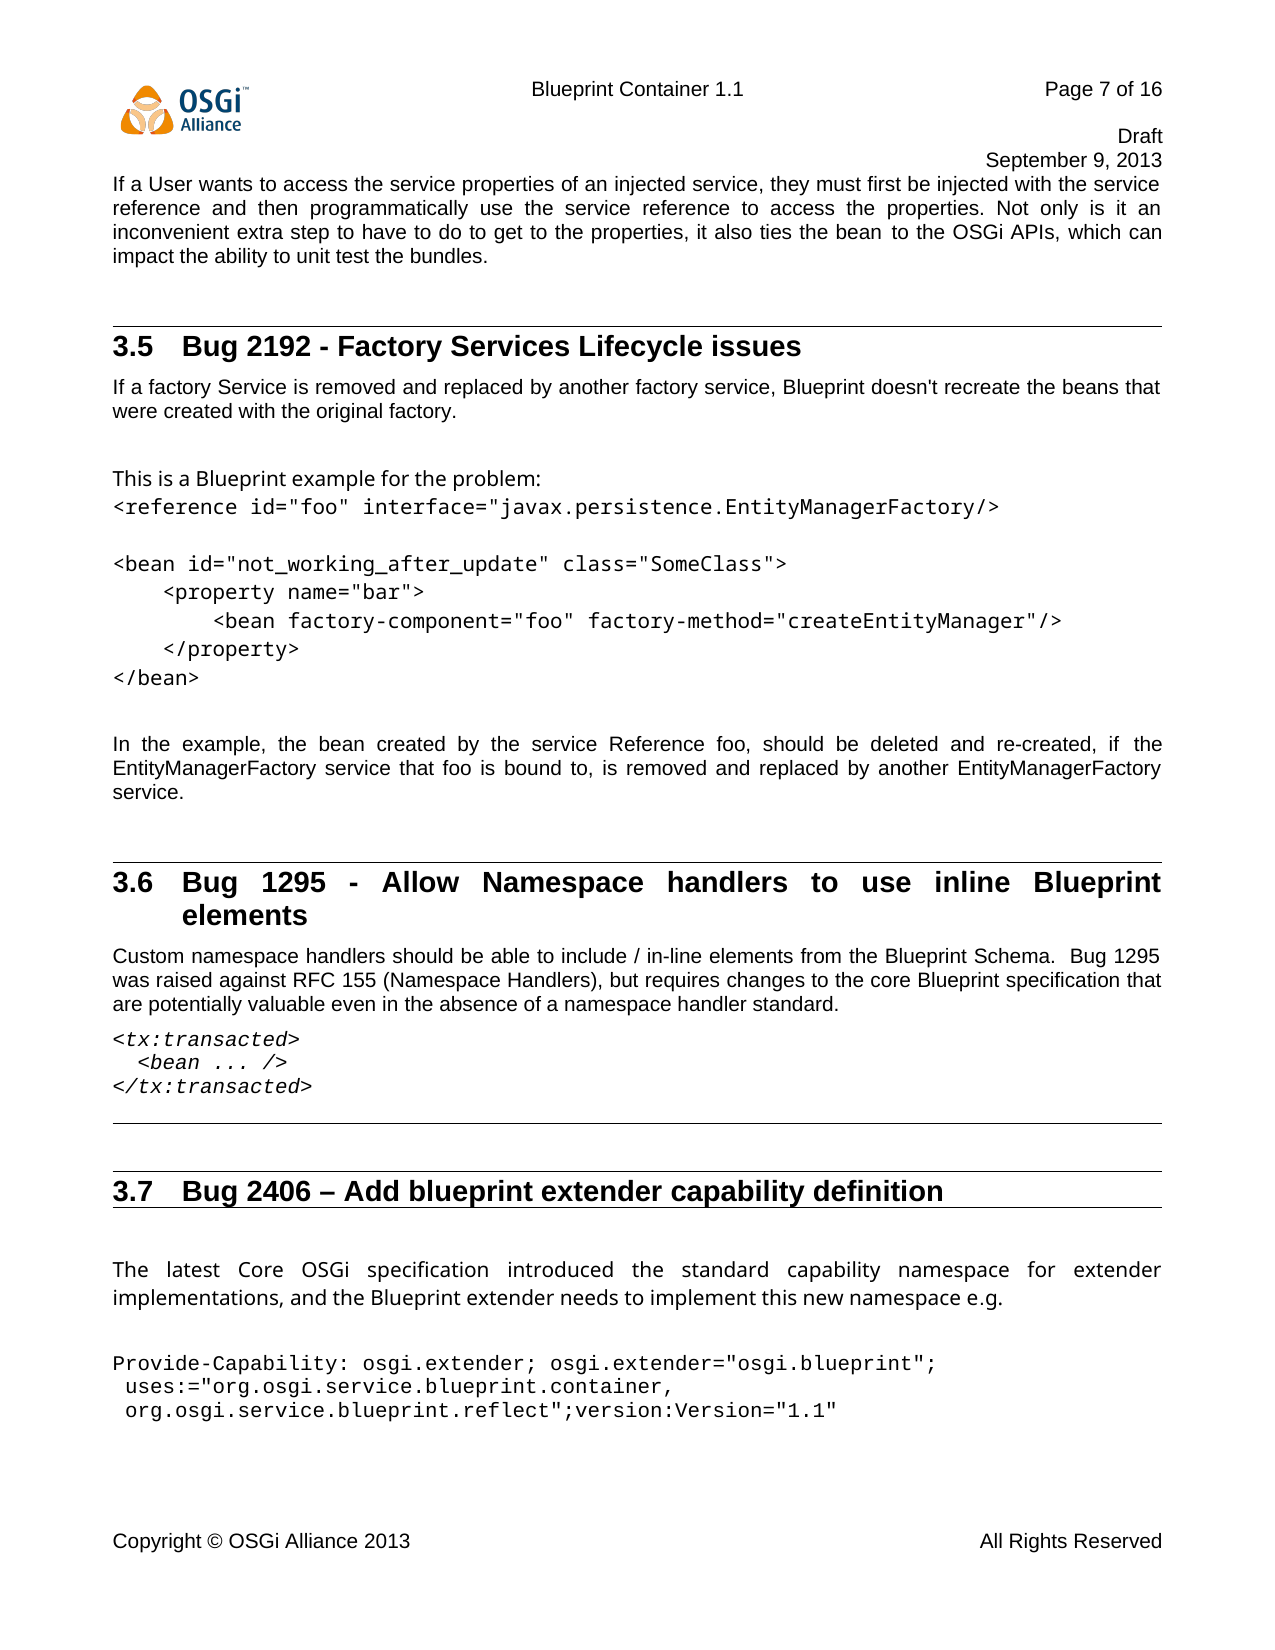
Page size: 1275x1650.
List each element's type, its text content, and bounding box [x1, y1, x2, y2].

subtitle Bug 2406 – Add blueprint extender capability definition [112, 1172, 1162, 1207]
subtitle Bug 2192 - Factory Services Lifecycle issues [112, 327, 1162, 362]
text <tx:transacted> [112, 1029, 1162, 1052]
text If a User wants to access the service properties of an injected service, they must first be injected with the service reference and then programmatically use the service reference to access the properties. Not only is it an inconvenient extra step to have to do to get to the properties, it also ties the bean to the OSGi APIs, which can impact the ability to unit test the bundles. [112, 172, 1162, 268]
text <bean ... /> [112, 1052, 1162, 1076]
text </tx:transacted> [112, 1076, 1162, 1100]
text If a factory Service is removed and replaced by another factory service, Blueprint doesn't recreate the beans that were created with the original factory. [112, 375, 1162, 423]
picture [113, 78, 257, 142]
text <reference id="foo" interface="javax.persistence.EntityManagerFactory/> <bean id="not_working_after_update" class="SomeClass"> <property name="bar"> <bean factory-component="foo" factory-method="createEntityManager"/> </property> </bean> [112, 492, 1162, 691]
text This is a Blueprint example for the problem: [112, 464, 1162, 492]
subtitle Bug 1295 - Allow Namespace handlers to use inline Blueprint elements [112, 863, 1162, 932]
text uses:="org.osgi.service.blueprint.container, [112, 1376, 1162, 1400]
text Custom namespace handlers should be able to include / in-line elements from the Blueprint Schema. Bug 1295 was raised against RFC 155 (Namespace Handlers), but requires changes to the core Blueprint specification that are potentially valuable even in the absence of a namespace handler standard. [112, 944, 1162, 1016]
text In the example, the bean created by the service Reference foo, should be deleted and re-created, if the EntityManagerFactory service that foo is bound to, is removed and replaced by another EntityManagerFactory service. [112, 732, 1162, 804]
text The latest Core OSGi specification introduced the standard capability namespace for extender implementations, and the Blueprint extender needs to implement this new namespace e.g. [112, 1255, 1162, 1312]
text Provide-Capability: osgi.extender; osgi.extender="osgi.blueprint"; [112, 1353, 1162, 1376]
text org.osgi.service.blueprint.reflect";version:Version="1.1" [112, 1400, 1162, 1424]
